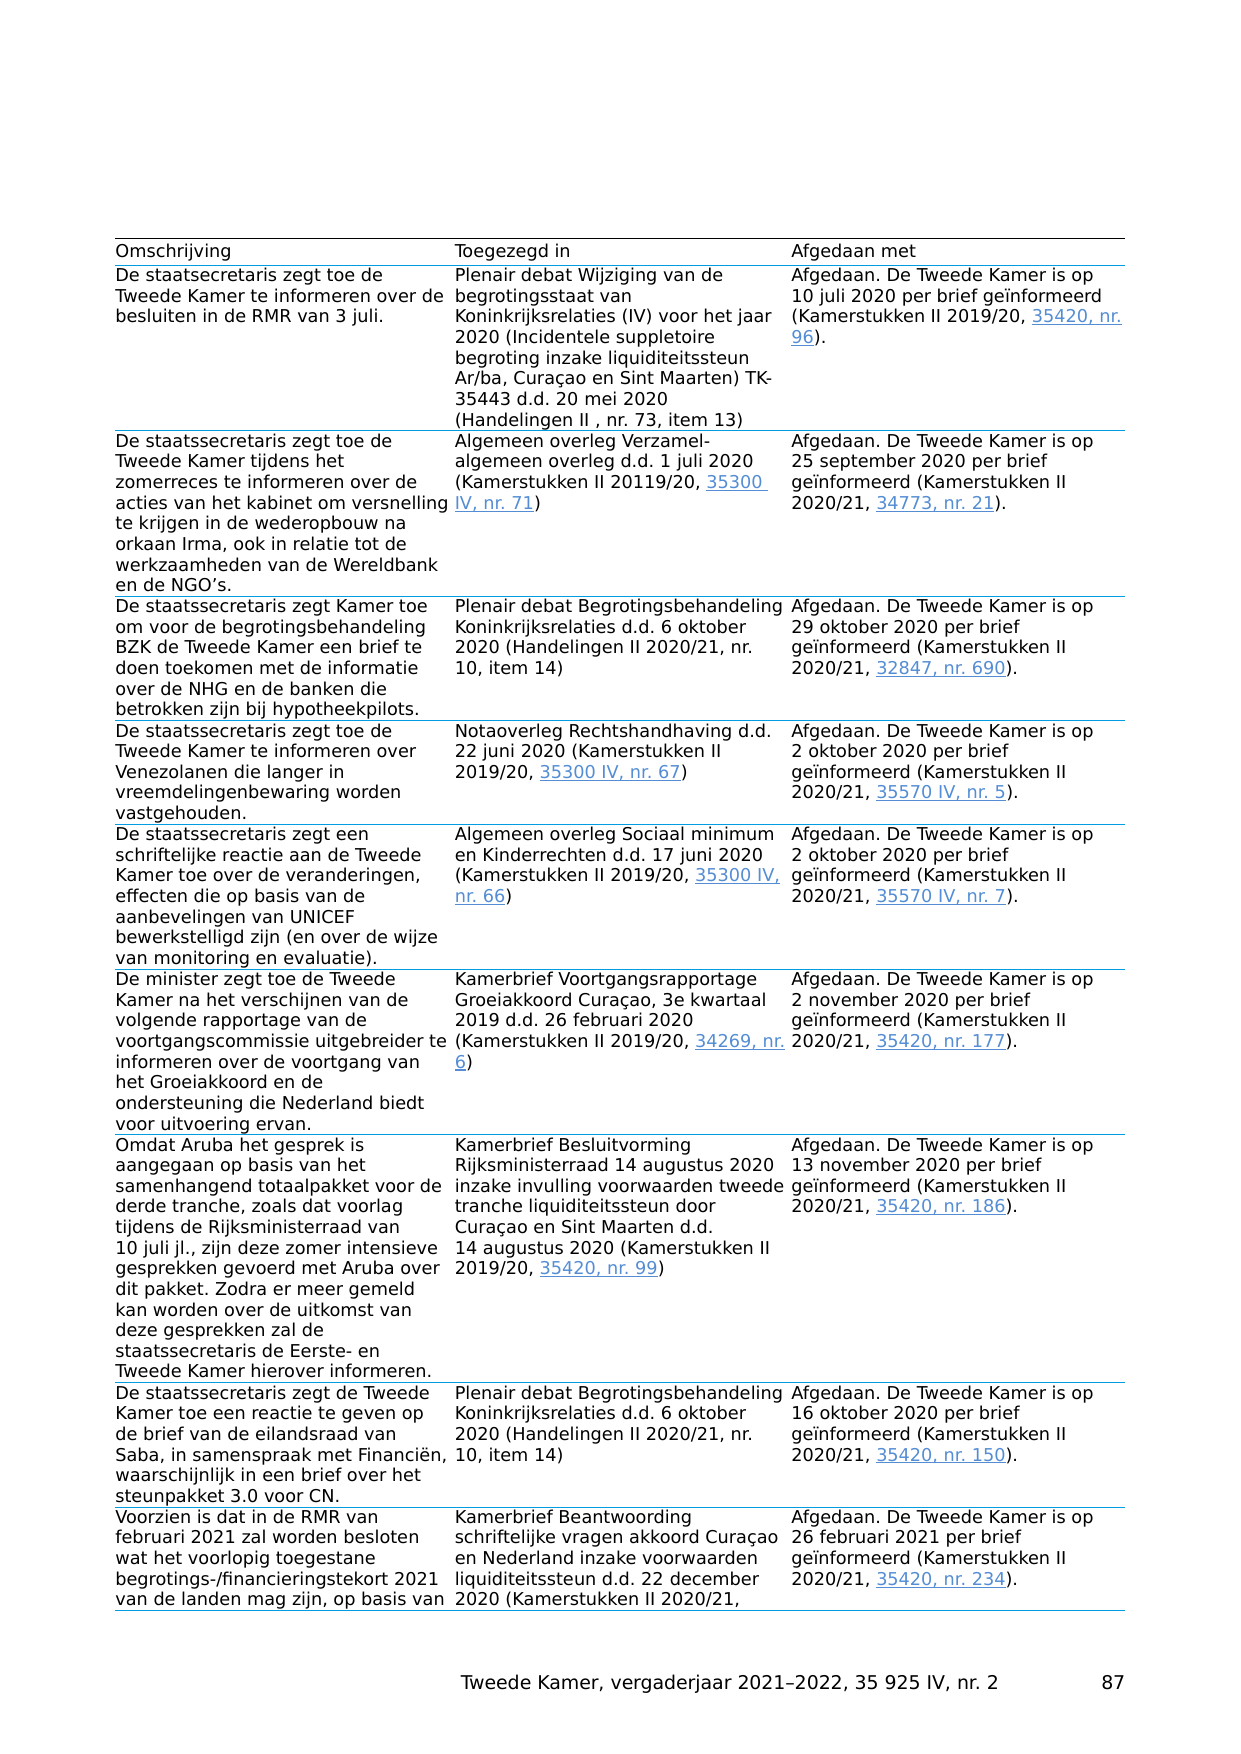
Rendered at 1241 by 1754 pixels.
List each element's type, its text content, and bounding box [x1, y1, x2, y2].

table_cell Plenair debat Begrotingsbehandeling Koninkrijksrelaties d.d. 6 oktober 2020 (Handelingen II 2020/21, nr. 10, item 14) [452, 1383, 788, 1506]
table_cell Afgedaan. De Tweede Kamer is op 2 oktober 2020 per brief geïnformeerd (Kamerstukken II 2020/21, 35570 IV, nr. 7). [788, 825, 1125, 968]
table_header Tabel 35 Door bewindslieden gedane toezeggingen die zijn afgerond (stand per 30 juni 2021) [115, 213, 1125, 238]
table_cell Omschrijving [115, 239, 452, 265]
table_cell De staatssecretaris zegt toe de Tweede Kamer te informeren over Venezolanen die langer in vreemdelingenbewaring worden vastgehouden. [115, 721, 452, 824]
table_cell Afgedaan. De Tweede Kamer is op 16 oktober 2020 per brief geïnformeerd (Kamerstukken II 2020/21, 35420, nr. 150). [788, 1383, 1125, 1506]
table_cell Plenair debat Wijziging van de begrotingsstaat van Koninkrijksrelaties (IV) voor het jaar 2020 (Incidentele suppletoire begroting inzake liquiditeitssteun Ar/ba, Curaçao en Sint Maarten) TK-35443 d.d. 20 mei 2020 (Handelingen II , nr. 73, item 13) [452, 266, 788, 430]
table_cell Notaoverleg Rechtshandhaving d.d. 22 juni 2020 (Kamerstukken II 2019/20, 35300 IV, nr. 67) [452, 721, 788, 824]
table_cell Kamerbrief Besluitvorming Rijksministerraad 14 augustus 2020 inzake invulling voorwaarden tweede tranche liquiditeitssteun door Curaçao en Sint Maarten d.d. 14 augustus 2020 (Kamerstukken II 2019/20, 35420, nr. 99) [452, 1135, 788, 1382]
table_cell De staatssecretaris zegt Kamer toe om voor de begrotingsbehandeling BZK de Tweede Kamer een brief te doen toekomen met de informatie over de NHG en de banken die betrokken zijn bij hypotheekpilots. [115, 597, 452, 720]
table_cell Algemeen overleg Verzamel-algemeen overleg d.d. 1 juli 2020 (Kamerstukken II 20119/20, 35300 IV, nr. 71) [452, 431, 788, 596]
table_cell Afgedaan. De Tweede Kamer is op 10 juli 2020 per brief geïnformeerd (Kamerstukken II 2019/20, 35420, nr. 96). [788, 266, 1125, 430]
table_cell Afgedaan. De Tweede Kamer is op 13 november 2020 per brief geïnformeerd (Kamerstukken II 2020/21, 35420, nr. 186). [788, 1135, 1125, 1382]
table_cell Afgedaan. De Tweede Kamer is op 29 oktober 2020 per brief geïnformeerd (Kamerstukken II 2020/21, 32847, nr. 690). [788, 597, 1125, 720]
table_cell Toegezegd in [452, 239, 788, 265]
table_cell Afgedaan. De Tweede Kamer is op 25 september 2020 per brief geïnformeerd (Kamerstukken II 2020/21, 34773, nr. 21). [788, 431, 1125, 596]
table_cell De staatssecretaris zegt de Tweede Kamer toe een reactie te geven op de brief van de eilandsraad van Saba, in samenspraak met Financiën, waarschijnlijk in een brief over het steunpakket 3.0 voor CN. [115, 1383, 452, 1506]
table_cell De minister zegt toe de Tweede Kamer na het verschijnen van de volgende rapportage van de voortgangscommissie uitgebreider te informeren over de voortgang van het Groeiakkoord en de ondersteuning die Nederland biedt voor uitvoering ervan. [115, 970, 452, 1134]
table_cell Afgedaan. De Tweede Kamer is op 2 november 2020 per brief geïnformeerd (Kamerstukken II 2020/21, 35420, nr. 177). [788, 970, 1125, 1134]
table_cell Kamerbrief Voortgangsrapportage Groeiakkoord Curaçao, 3e kwartaal 2019 d.d. 26 februari 2020 (Kamerstukken II 2019/20, 34269, nr. 6) [452, 970, 788, 1134]
table_cell Kamerbrief Beantwoording schriftelijke vragen akkoord Curaçao en Nederland inzake voorwaarden liquiditeitssteun d.d. 22 december 2020 (Kamerstukken II 2020/21, [452, 1508, 788, 1610]
table_cell De staatsecretaris zegt toe de Tweede Kamer te informeren over de besluiten in de RMR van 3 juli. [115, 266, 452, 430]
table_cell Afgedaan. De Tweede Kamer is op 2 oktober 2020 per brief geïnformeerd (Kamerstukken II 2020/21, 35570 IV, nr. 5). [788, 721, 1125, 824]
table_cell Afgedaan met [788, 239, 1125, 265]
table_cell Voorzien is dat in de RMR van februari 2021 zal worden besloten wat het voorlopig toegestane begrotings-/financieringstekort 2021 van de landen mag zijn, op basis van [115, 1508, 452, 1610]
table_cell Omdat Aruba het gesprek is aangegaan op basis van het samenhangend totaalpakket voor de derde tranche, zoals dat voorlag tijdens de Rijksministerraad van 10 juli jl., zijn deze zomer intensieve gesprekken gevoerd met Aruba over dit pakket. Zodra er meer gemeld kan worden over de uitkomst van deze gesprekken zal de staatssecretaris de Eerste- en Tweede Kamer hierover informeren. [115, 1135, 452, 1382]
table_cell Algemeen overleg Sociaal minimum en Kinderrechten d.d. 17 juni 2020 (Kamerstukken II 2019/20, 35300 IV, nr. 66) [452, 825, 788, 968]
table_cell De staatssecretaris zegt een schriftelijke reactie aan de Tweede Kamer toe over de veranderingen, effecten die op basis van de aanbevelingen van UNICEF bewerkstelligd zijn (en over de wijze van monitoring en evaluatie). [115, 825, 452, 968]
table_cell Afgedaan. De Tweede Kamer is op 26 februari 2021 per brief geïnformeerd (Kamerstukken II 2020/21, 35420, nr. 234). [788, 1508, 1125, 1610]
table_cell De staatssecretaris zegt toe de Tweede Kamer tijdens het zomerreces te informeren over de acties van het kabinet om versnelling te krijgen in de wederopbouw na orkaan Irma, ook in relatie tot de werkzaamheden van de Wereldbank en de NGO’s. [115, 431, 452, 596]
table_cell Plenair debat Begrotingsbehandeling Koninkrijksrelaties d.d. 6 oktober 2020 (Handelingen II 2020/21, nr. 10, item 14) [452, 597, 788, 720]
